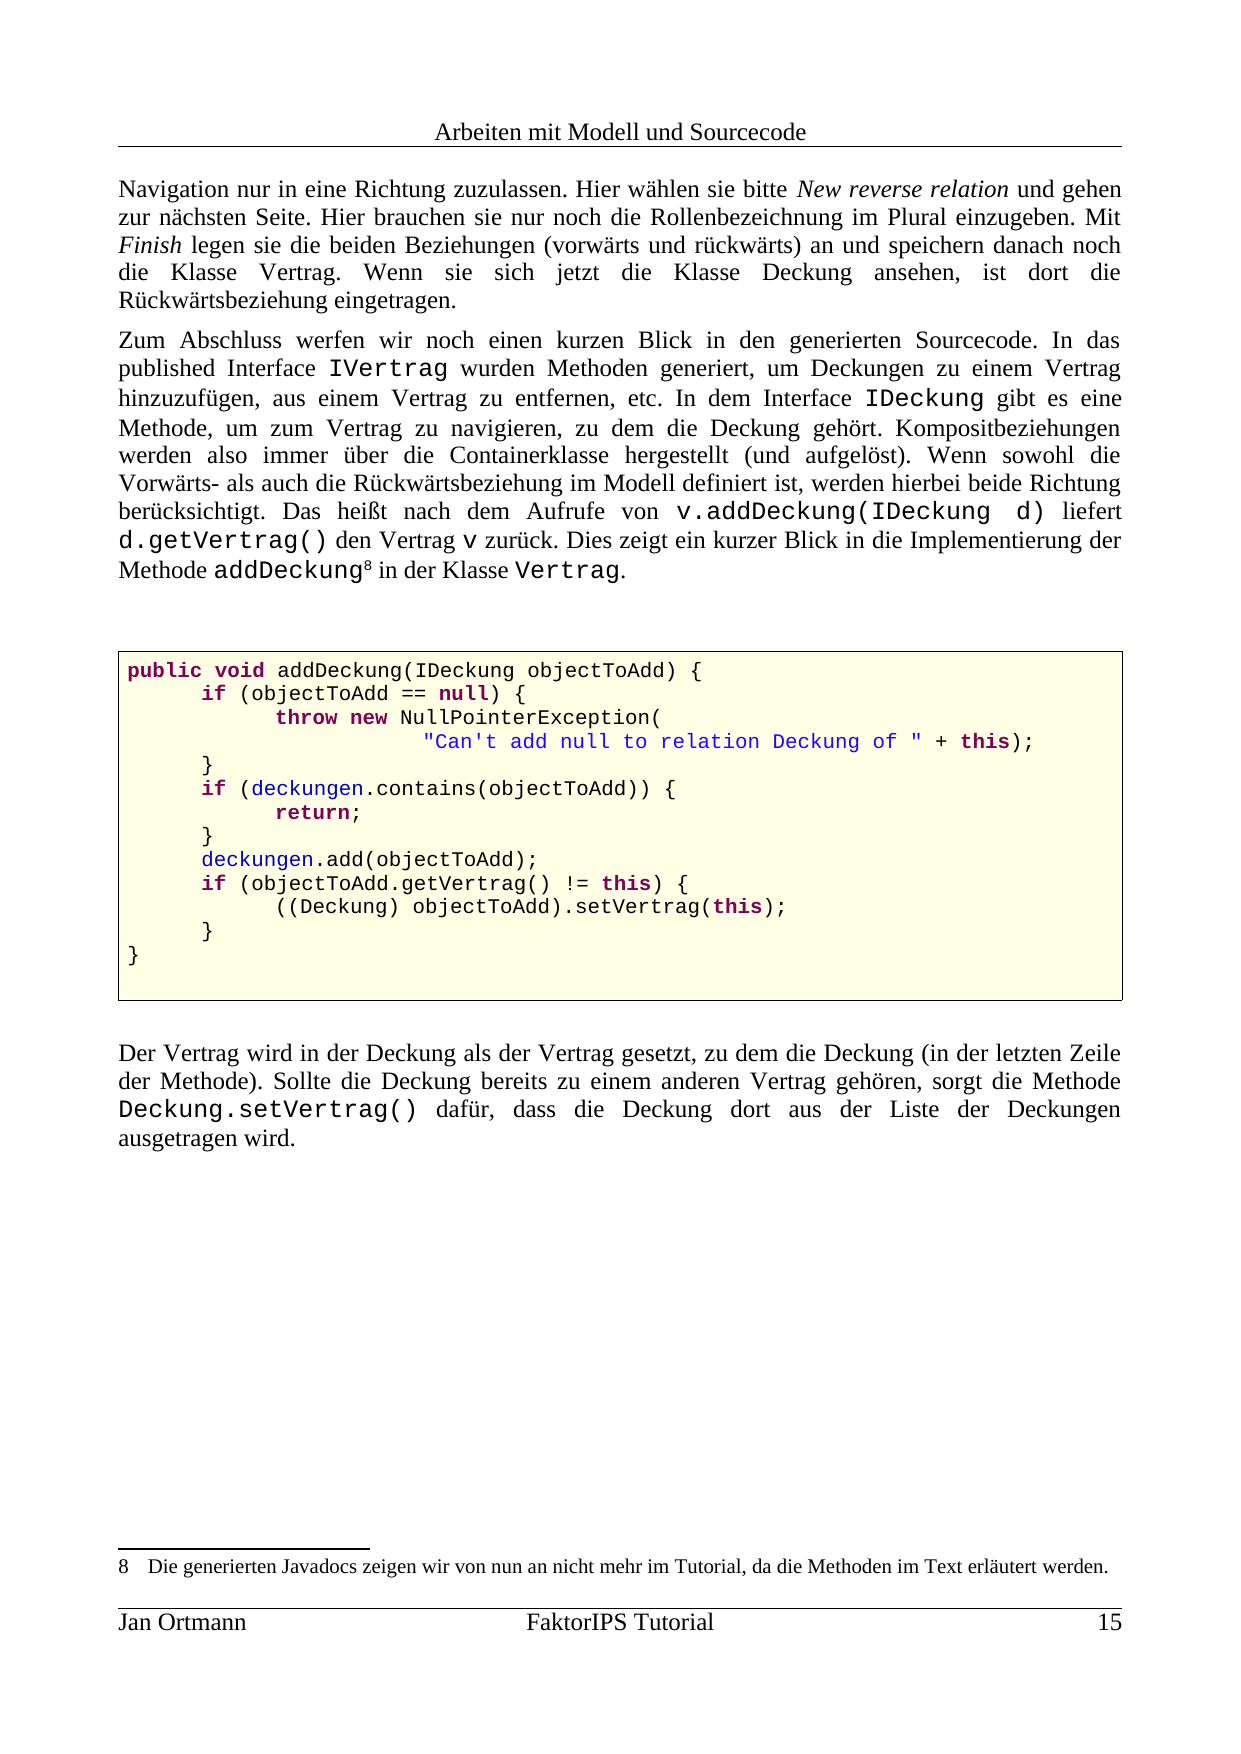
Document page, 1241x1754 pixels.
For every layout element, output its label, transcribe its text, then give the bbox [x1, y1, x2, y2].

text Der Vertrag wird in der Deckung als der Vertrag gesetzt, zu dem die Deckung (in der letzten Zeile der Methode). Sollte die Deckung bereits zu einem anderen Vertrag gehören, sorgt die Methode Deckung.setVertrag() dafür, dass die Deckung dort aus der Liste der Deckungen ausgetragen wird. [118, 1039, 1122, 1152]
text deckungen.add(objectToAdd); [127, 849, 1113, 873]
text "Can't add null to relation Deckung of " + this); [127, 731, 1113, 754]
text Zum Abschluss werfen wir noch einen kurzen Blick in den generierten Sourcecode. In das published Interface IVertrag wurden Methoden generiert, um Deckungen zu einem Vertrag hinzuzufügen, aus einem Vertrag zu entfernen, etc. In dem Interface IDeckung gibt es eine Methode, um zum Vertrag zu navigieren, zu dem die Deckung gehört. Kompositbeziehungen werden also immer über die Containerklasse hergestellt (und aufgelöst). Wenn sowohl die Vorwärts- als auch die Rückwärtsbeziehung im Modell definiert ist, werden hierbei beide Richtung berücksichtigt. Das heißt nach dem Aufrufe von v.addDeckung(IDeckung d) liefert d.getVertrag() den Vertrag v zurück. Dies zeigt ein kurzer Blick in die Implementierung der Methode addDeckung in der Klasse Vertrag. [118, 326, 1122, 586]
text } [127, 920, 1113, 943]
text ((Deckung) objectToAdd).setVertrag(this); [127, 896, 1113, 920]
text if (objectToAdd.getVertrag() != this) { [127, 873, 1113, 896]
text return; [127, 802, 1113, 825]
text } [127, 825, 1113, 849]
text if (deckungen.contains(objectToAdd)) { [127, 778, 1113, 802]
text if (objectToAdd == null) { [127, 683, 1113, 707]
text Navigation nur in eine Richtung zuzulassen. Hier wählen sie bitte New reverse relation und gehen zur nächsten Seite. Hier brauchen sie nur noch die Rollenbezeichnung im Plural einzugeben. Mit Finish legen sie die beiden Beziehungen (vorwärts und rückwärts) an und speichern danach noch die Klasse Vertrag. Wenn sie sich jetzt die Klasse Deckung ansehen, ist dort die Rückwärtsbeziehung eingetragen. [118, 175, 1122, 314]
text public void addDeckung(IDeckung objectToAdd) { [127, 660, 1113, 683]
text throw new NullPointerException( [127, 707, 1113, 731]
text } [127, 754, 1113, 778]
text } [127, 943, 1113, 967]
text Die generierten Javadocs zeigen wir von nun an nicht mehr im Tutorial, da die Methoden im Text erläutert werden. [118, 1555, 1122, 1578]
